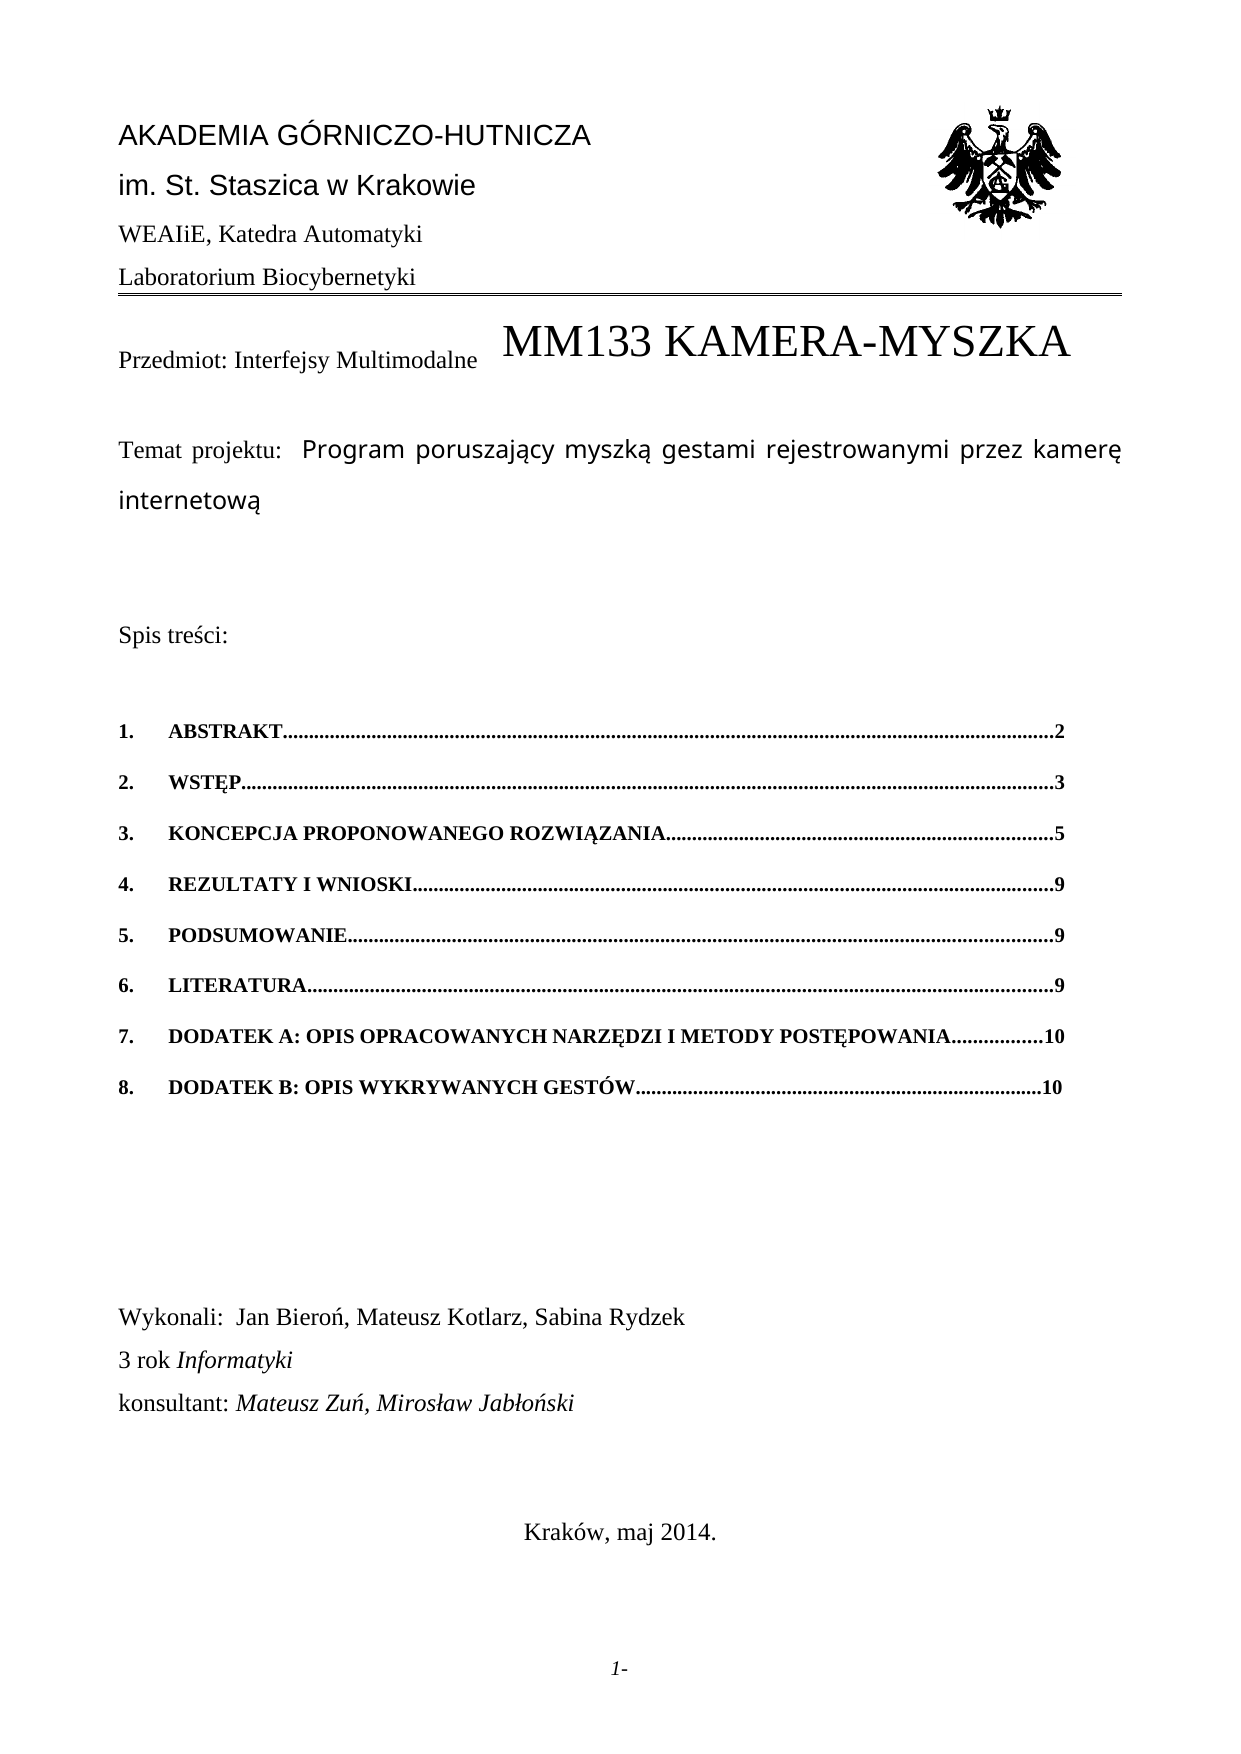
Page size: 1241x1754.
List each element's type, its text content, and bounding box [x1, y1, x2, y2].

text WEAIiE, Katedra Automatyki [118, 219, 1122, 247]
text 4. Rezultaty i wnioski 9 [118, 872, 1122, 896]
text MM133 KAMERA-MYSZKA [502, 313, 1107, 366]
text Temat projektu: Program poruszający myszką gestami rejestrowanymi przez kamerę internetową [118, 432, 1122, 517]
text 7. DODATEK A: Opis opracowanych narzędzi i metody postępowania 10 [118, 1024, 1122, 1048]
text Wykonali: Jan Bieroń, Mateusz Kotlarz, Sabina Rydzek [118, 1302, 1122, 1331]
text Spis treści: [118, 620, 1122, 649]
text [1076, 168, 1122, 202]
text 5. Podsumowanie 9 [118, 922, 1122, 947]
text 3 rok Informatyki [118, 1345, 1122, 1374]
text 3. Koncepcja proponowanego rozwiązania 5 [118, 821, 1122, 845]
picture [927, 102, 1076, 240]
text Kraków, maj 2014. [118, 1517, 1122, 1546]
text 2. Wstęp 3 [118, 770, 1122, 794]
text im. St. Staszica w Krakowie [118, 168, 927, 202]
text konsultant: Mateusz Zuń, Mirosław Jabłoński [118, 1388, 1122, 1417]
text Przedmiot: Interfejsy Multimodalne [118, 345, 1122, 374]
text 1. Abstrakt 2 [118, 719, 1122, 743]
text 6. Literatura 9 [118, 973, 1122, 997]
text AKADEMIA GÓRNICZO-HUTNICZA [118, 118, 927, 152]
text [1076, 118, 1122, 152]
text 8. DODATEK B: OPIS WYKRYWANYCH GESTÓW..............................................................................10 [118, 1075, 1122, 1099]
text Laboratorium Biocybernetyki [118, 262, 1122, 293]
